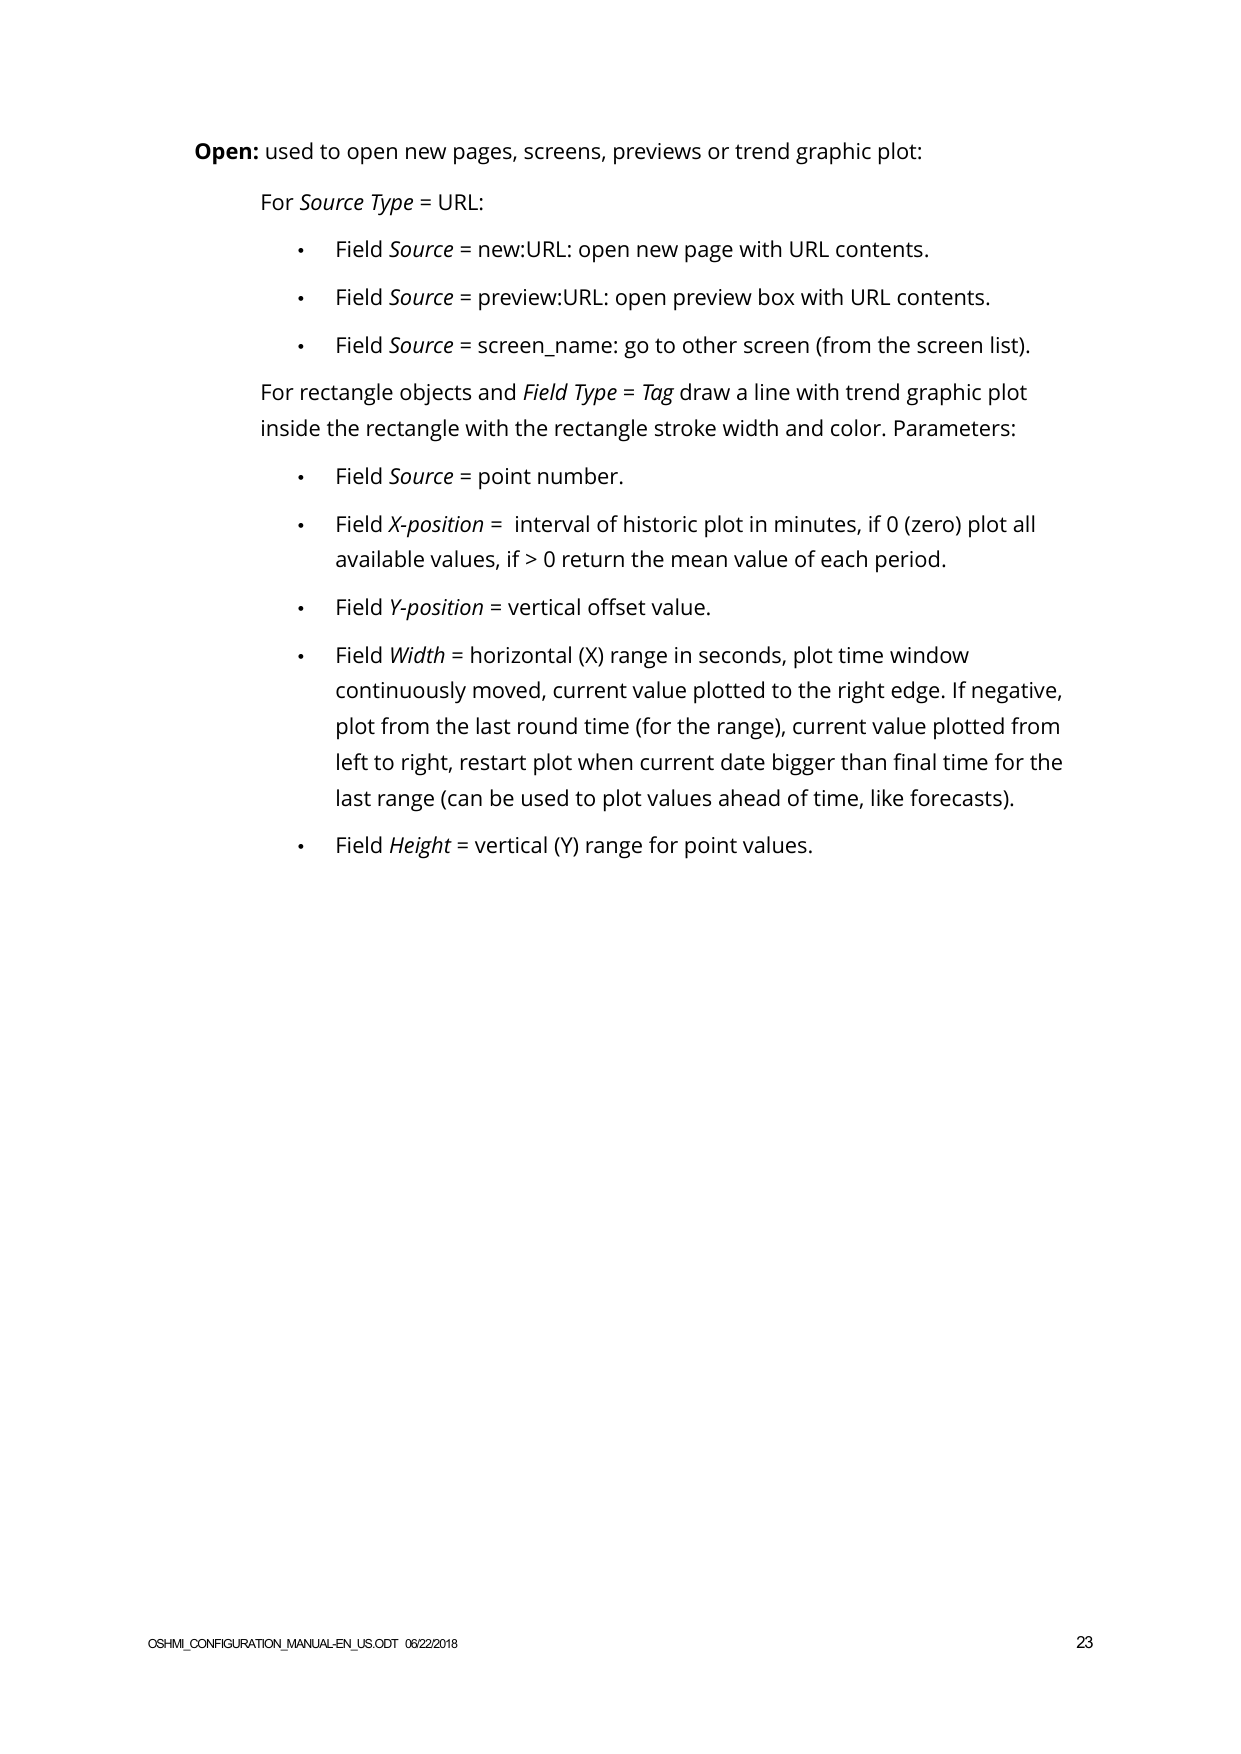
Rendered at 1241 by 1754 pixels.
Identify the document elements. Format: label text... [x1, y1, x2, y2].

list Field Width = horizontal (X) range in seconds, plot time window continuously moved, current value plotted to the right edge. If negative, plot from the last round time (for the range), current value plotted from left to right, restart plot when current date bigger than final time for the last range (can be used to plot values ahead of time, like forecasts). [298, 640, 1093, 812]
list Field Source = point number. [298, 461, 1093, 491]
list Field Y-position = vertical offset value. [298, 592, 1093, 622]
list Field X-position = interval of historic plot in minutes, if 0 (zero) plot all available values, if > 0 return the mean value of each period. [298, 508, 1093, 574]
list Field Source = preview:URL: open preview box with URL contents. [298, 282, 1093, 312]
list Field Height = vertical (Y) range for point values. [298, 830, 1093, 860]
text For Source Type = URL: [260, 187, 1093, 216]
text For rectangle objects and Field Type = Tag draw a line with trend graphic plot inside the rectangle with the rectangle stroke width and color. Parameters: [260, 377, 1093, 443]
list Field Source = screen_name: go to other screen (from the screen list). [298, 330, 1093, 359]
list Field Source = new:URL: open new page with URL contents. [298, 234, 1093, 264]
text Open: used to open new pages, screens, previews or trend graphic plot: [194, 136, 1093, 166]
